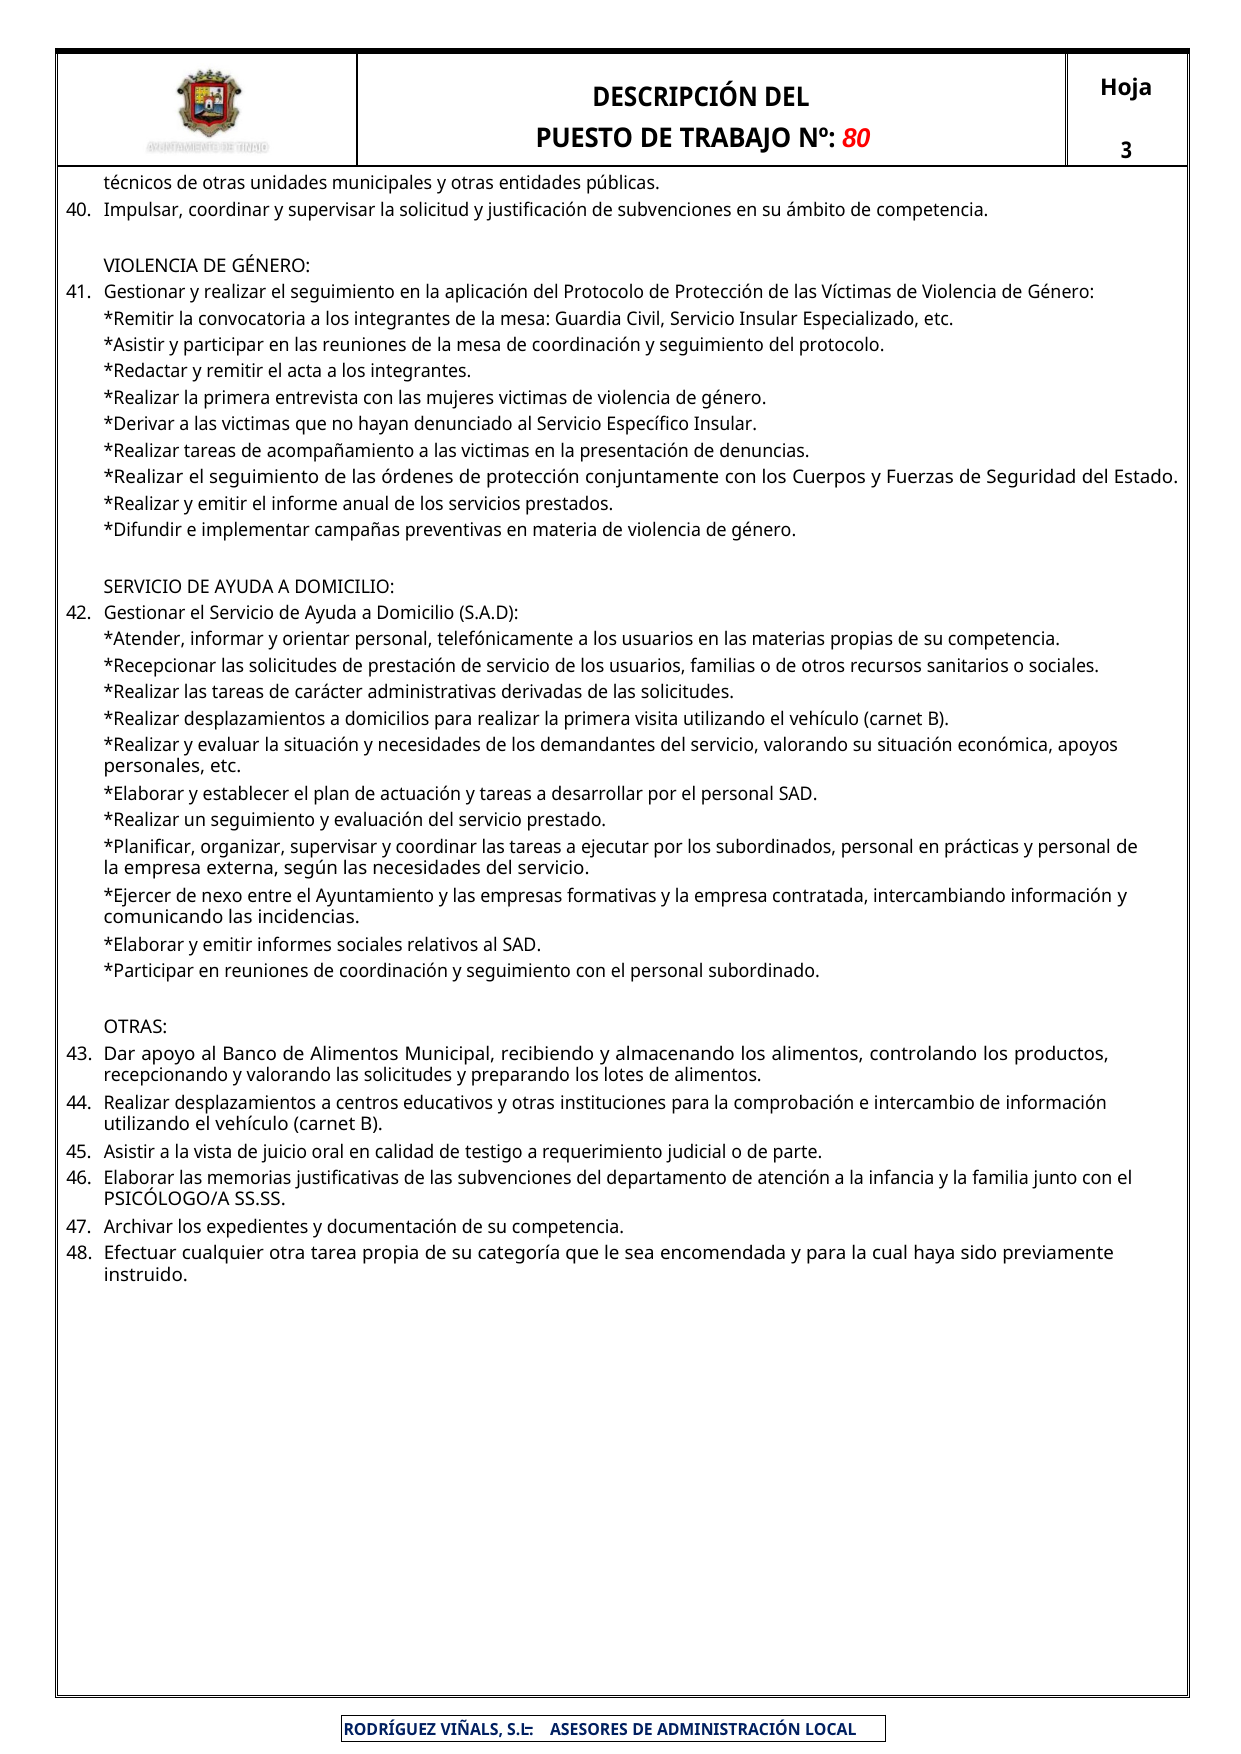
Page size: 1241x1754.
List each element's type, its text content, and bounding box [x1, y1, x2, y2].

picture [142, 63, 275, 156]
table_header DESCRIPCIÓN DEL PUESTO DE TRABAJO Nº: 80 [358, 54, 1065, 165]
table_header Hoja 3 [1068, 54, 1187, 165]
table_cell técnicos de otras unidades municipales y otras entidades públicas. Impulsar, coordinar y supervisar la solicitud y justificación de subvenciones en su ámbito de competencia. VIOLENCIA DE GÉNERO: Gestionar y realizar el seguimiento en la aplicación del Protocolo de Protección de las Víctimas de Violencia de Género: *Remitir la convocatoria a los integrantes de la mesa: Guardia Civil, Servicio Insular Especializado, etc. *Asistir y participar en las reuniones de la mesa de coordinación y seguimiento del protocolo. *Redactar y remitir el acta a los integrantes. *Realizar la primera entrevista con las mujeres victimas de violencia de género. *Derivar a las victimas que no hayan denunciado al Servicio Específico Insular. *Realizar tareas de acompañamiento a las victimas en la presentación de denuncias. *Realizar el seguimiento de las órdenes de protección conjuntamente con los Cuerpos y Fuerzas de Seguridad del Estado. *Realizar y emitir el informe anual de los servicios prestados. *Difundir e implementar campañas preventivas en materia de violencia de género. SERVICIO DE AYUDA A DOMICILIO: Gestionar el Servicio de Ayuda a Domicilio (S.A.D): *Atender, informar y orientar personal, telefónicamente a los usuarios en las materias propias de su competencia. *Recepcionar las solicitudes de prestación de servicio de los usuarios, familias o de otros recursos sanitarios o sociales. *Realizar las tareas de carácter administrativas derivadas de las solicitudes. *Realizar desplazamientos a domicilios para realizar la primera visita utilizando el vehículo (carnet B). *Realizar y evaluar la situación y necesidades de los demandantes del servicio, valorando su situación económica, apoyos personales, etc. *Elaborar y establecer el plan de actuación y tareas a desarrollar por el personal SAD. *Realizar un seguimiento y evaluación del servicio prestado. *Planificar, organizar, supervisar y coordinar las tareas a ejecutar por los subordinados, personal en prácticas y personal de la empresa externa, según las necesidades del servicio. *Ejercer de nexo entre el Ayuntamiento y las empresas formativas y la empresa contratada, intercambiando información y comunicando las incidencias. *Elaborar y emitir informes sociales relativos al SAD. *Participar en reuniones de coordinación y seguimiento con el personal subordinado. OTRAS: Dar apoyo al Banco de Alimentos Municipal, recibiendo y almacenando los alimentos, controlando los productos, recepcionando y valorando las solicitudes y preparando los lotes de alimentos. Realizar desplazamientos a centros educativos y otras instituciones para la comprobación e intercambio de información utilizando el vehículo (carnet B). Asistir a la vista de juicio oral en calidad de testigo a requerimiento judicial o de parte. Elaborar las memorias justificativas de las subvenciones del departamento de atención a la infancia y la familia junto con el PSICÓLOGO/A SS.SS. Archivar los expedientes y documentación de su competencia. Efectuar cualquier otra tarea propia de su categoría que le sea encomendada y para la cual haya sido previamente instruido. [58, 167, 1187, 1695]
table_header [58, 54, 356, 165]
